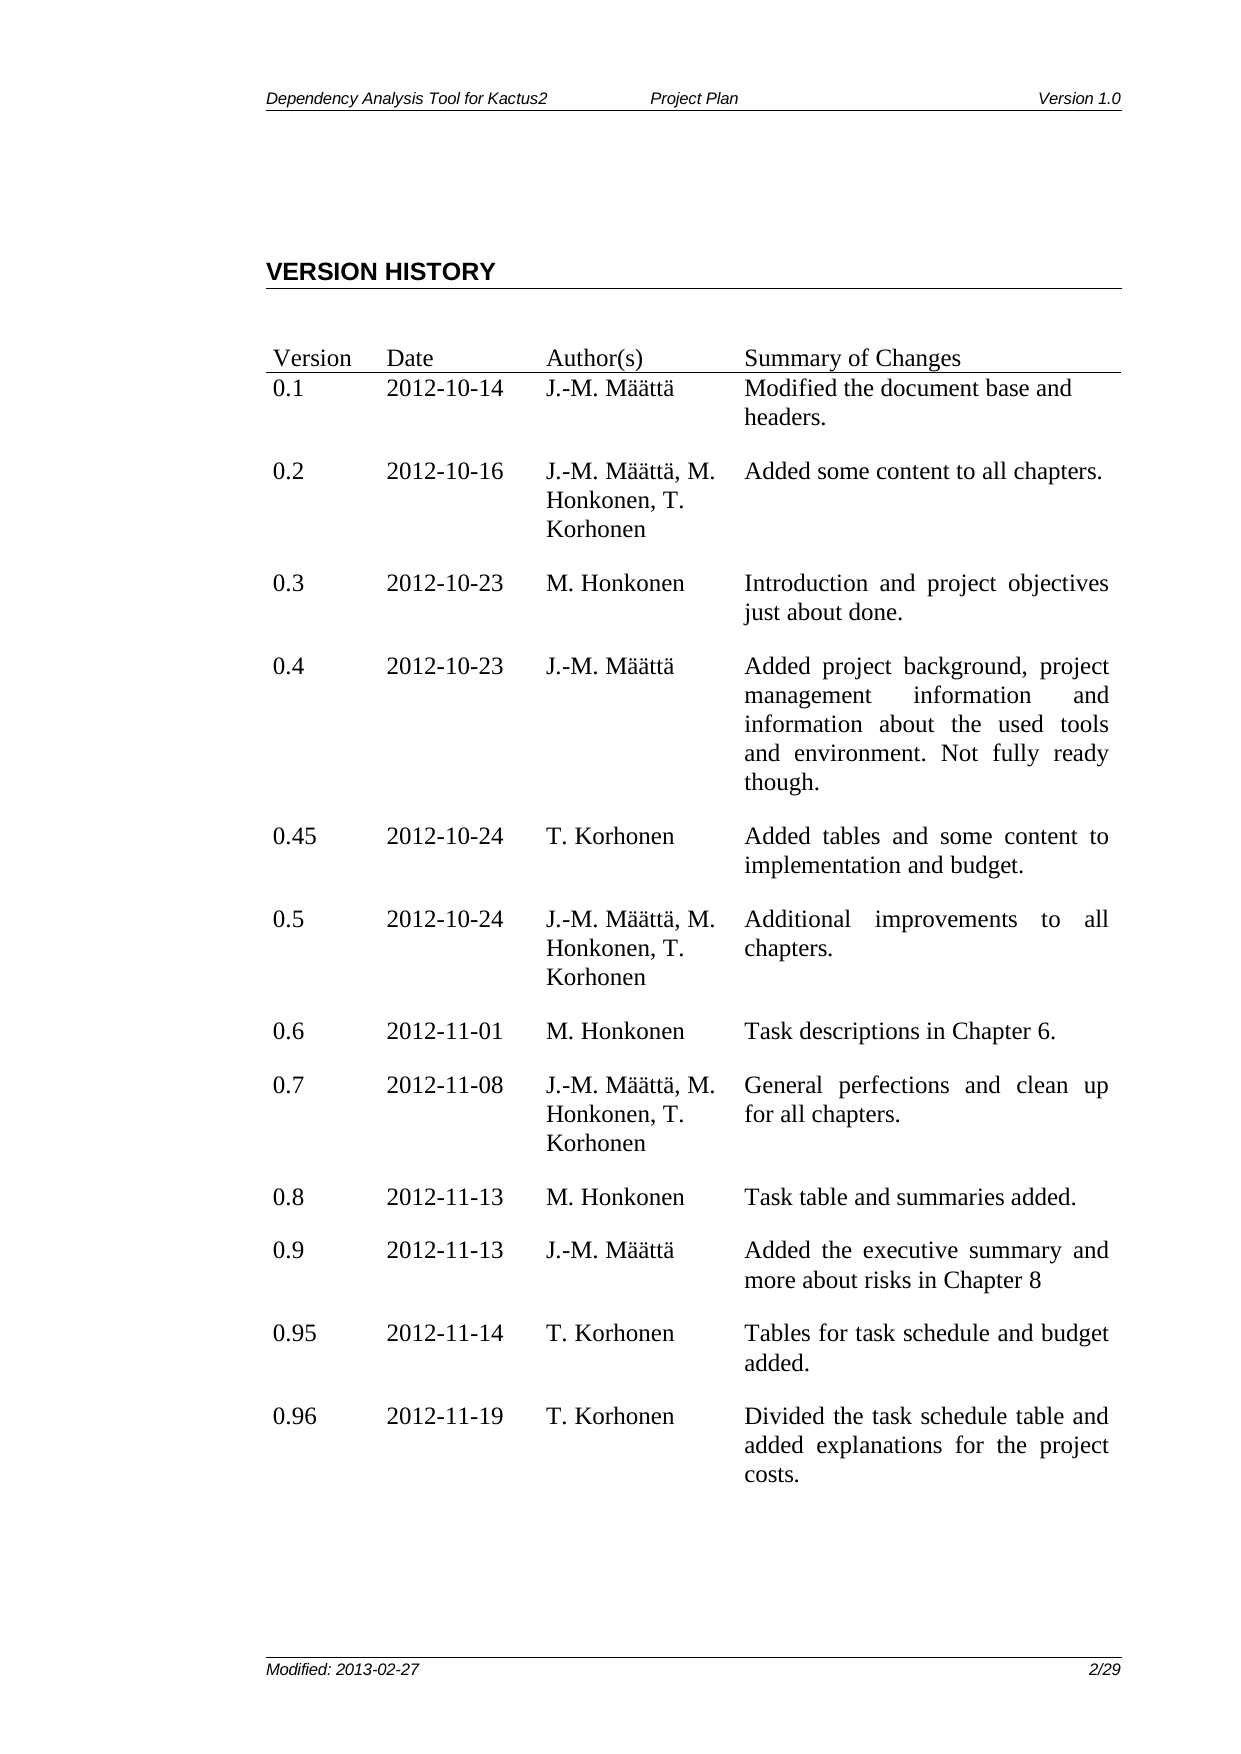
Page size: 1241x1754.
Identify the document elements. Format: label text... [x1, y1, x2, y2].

table_cell 0.1 [266, 373, 375, 456]
table_cell T. Korhonen [535, 821, 733, 904]
table_cell Task descriptions in Chapter 6. [733, 1016, 1121, 1069]
table_cell M. Honkonen [535, 568, 733, 651]
table_cell 0.8 [266, 1182, 375, 1235]
table_cell 2012-11-13 [375, 1182, 534, 1235]
table_header Summary of Changes [733, 343, 1121, 372]
table_cell Task table and summaries added. [733, 1182, 1121, 1235]
table_cell 2012-10-24 [375, 821, 534, 904]
table_cell M. Honkonen [535, 1016, 733, 1069]
table_cell 0.3 [266, 568, 375, 651]
table_cell Introduction and project objectives just about done. [733, 568, 1121, 651]
table_cell T. Korhonen [535, 1401, 733, 1513]
table_cell 2012-10-14 [375, 373, 534, 456]
table_cell 0.4 [266, 651, 375, 821]
table_cell 2012-10-24 [375, 904, 534, 1016]
table_cell Added the executive summary and more about risks in Chapter 8 [733, 1235, 1121, 1318]
table_cell Added project background, project management information and information about the used tools and environment. Not fully ready though. [733, 651, 1121, 821]
table_cell 0.45 [266, 821, 375, 904]
table_cell 2012-11-19 [375, 1401, 534, 1513]
table_cell J.-M. Määttä, M. Honkonen, T. Korhonen [535, 456, 733, 568]
table_cell 0.2 [266, 456, 375, 568]
table_cell J.-M. Määttä [535, 1235, 733, 1318]
table_cell 2012-10-23 [375, 651, 534, 821]
table_cell Modified the document base and headers. [733, 373, 1121, 456]
table_cell T. Korhonen [535, 1318, 733, 1401]
table_cell 0.6 [266, 1016, 375, 1069]
table_cell 0.9 [266, 1235, 375, 1318]
table_cell J.-M. Määttä, M. Honkonen, T. Korhonen [535, 1070, 733, 1182]
table_cell 2012-10-16 [375, 456, 534, 568]
table_cell Added tables and some content to implementation and budget. [733, 821, 1121, 904]
table_cell Tables for task schedule and budget added. [733, 1318, 1121, 1401]
table_cell 2012-11-01 [375, 1016, 534, 1069]
table_cell General perfections and clean up for all chapters. [733, 1070, 1121, 1182]
table_cell 0.7 [266, 1070, 375, 1182]
table_cell 0.5 [266, 904, 375, 1016]
table_header Author(s) [535, 343, 733, 372]
table_header Version [266, 343, 375, 372]
table_cell Additional improvements to all chapters. [733, 904, 1121, 1016]
list Version History [266, 257, 1122, 288]
table_cell M. Honkonen [535, 1182, 733, 1235]
table_cell Added some content to all chapters. [733, 456, 1121, 568]
table_cell 2012-11-13 [375, 1235, 534, 1318]
table_cell 2012-10-23 [375, 568, 534, 651]
table_cell Divided the task schedule table and added explanations for the project costs. [733, 1401, 1121, 1513]
table_cell 2012-11-14 [375, 1318, 534, 1401]
table_cell 0.96 [266, 1401, 375, 1513]
table_cell 0.95 [266, 1318, 375, 1401]
table_cell J.-M. Määttä [535, 373, 733, 456]
table_cell 2012-11-08 [375, 1070, 534, 1182]
table_header Date [375, 343, 534, 372]
table_cell J.-M. Määttä, M. Honkonen, T. Korhonen [535, 904, 733, 1016]
table_cell J.-M. Määttä [535, 651, 733, 821]
